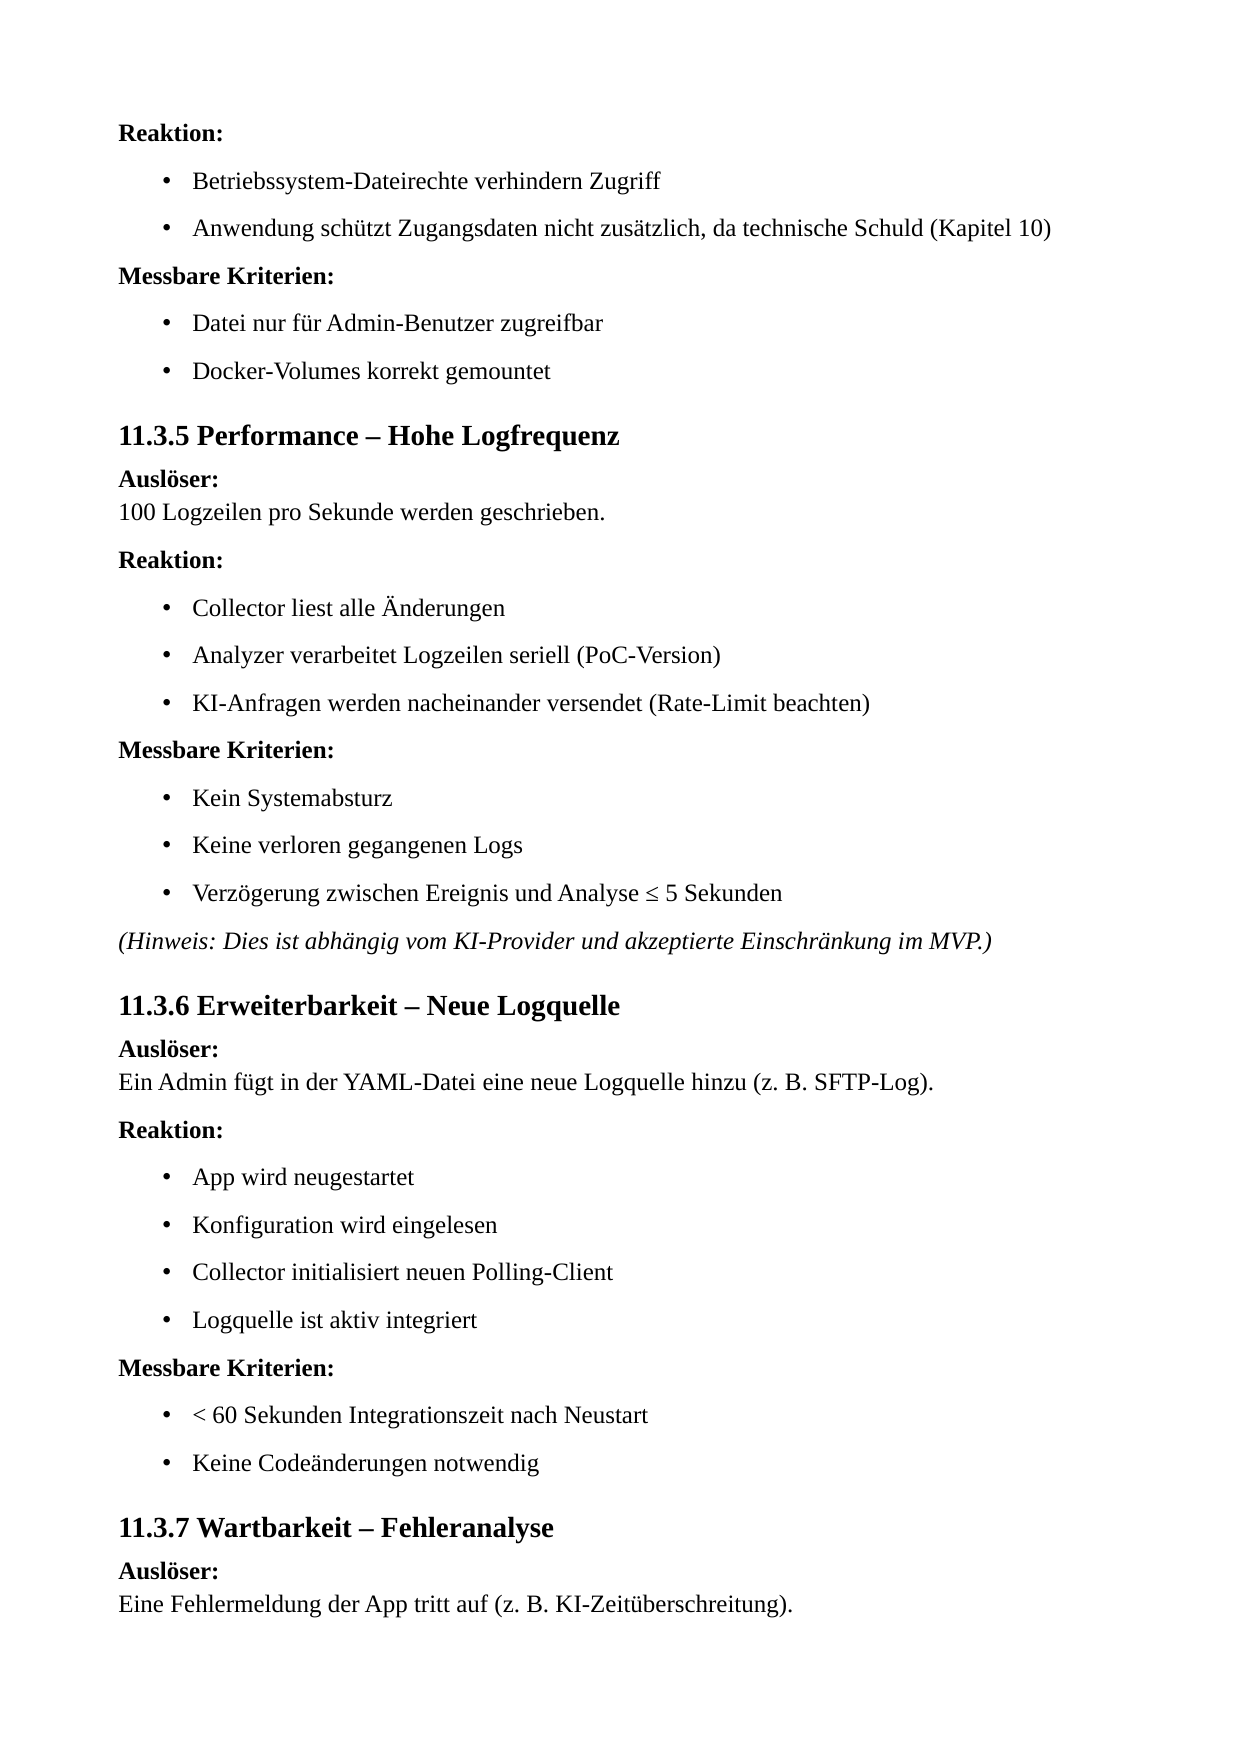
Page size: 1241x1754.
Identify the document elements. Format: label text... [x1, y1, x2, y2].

list Collector initialisiert neuen Polling-Client [162, 1257, 1122, 1286]
text Reaktion: [118, 545, 1122, 574]
text Auslöser: Ein Admin fügt in der YAML-Datei eine neue Logquelle hinzu (z. B. SFTP-Log). [118, 1034, 1122, 1096]
list Anwendung schützt Zugangsdaten nicht zusätzlich, da technische Schuld (Kapitel 10) [162, 213, 1122, 242]
subtitle 11.3.7 Wartbarkeit – Fehleranalyse [118, 1510, 1122, 1544]
list Keine Codeänderungen notwendig [162, 1448, 1122, 1477]
list KI-Anfragen werden nacheinander versendet (Rate-Limit beachten) [162, 688, 1122, 717]
text Auslöser: Eine Fehlermeldung der App tritt auf (z. B. KI-Zeitüberschreitung). [118, 1556, 1122, 1618]
text Messbare Kriterien: [118, 1353, 1122, 1381]
list Analyzer verarbeitet Logzeilen seriell (PoC-Version) [162, 640, 1122, 669]
list Konfiguration wird eingelesen [162, 1210, 1122, 1239]
list Logquelle ist aktiv integriert [162, 1305, 1122, 1334]
list Kein Systemabsturz [162, 783, 1122, 812]
text Reaktion: [118, 118, 1122, 147]
text Auslöser: 100 Logzeilen pro Sekunde werden geschrieben. [118, 464, 1122, 526]
text Reaktion: [118, 1115, 1122, 1143]
subtitle 11.3.5 Performance – Hohe Logfrequenz [118, 418, 1122, 452]
list < 60 Sekunden Integrationszeit nach Neustart [162, 1400, 1122, 1429]
list Keine verloren gegangenen Logs [162, 831, 1122, 859]
list Datei nur für Admin-Benutzer zugreifbar [162, 308, 1122, 337]
text (Hinweis: Dies ist abhängig vom KI-Provider und akzeptierte Einschränkung im MVP.) [118, 926, 1122, 954]
text Messbare Kriterien: [118, 735, 1122, 764]
list Betriebssystem-Dateirechte verhindern Zugriff [162, 166, 1122, 194]
text Messbare Kriterien: [118, 261, 1122, 290]
subtitle 11.3.6 Erweiterbarkeit – Neue Logquelle [118, 988, 1122, 1022]
list Collector liest alle Änderungen [162, 593, 1122, 621]
list Verzögerung zwischen Ereignis und Analyse ≤ 5 Sekunden [162, 878, 1122, 907]
list App wird neugestartet [162, 1162, 1122, 1191]
list Docker-Volumes korrekt gemountet [162, 356, 1122, 385]
